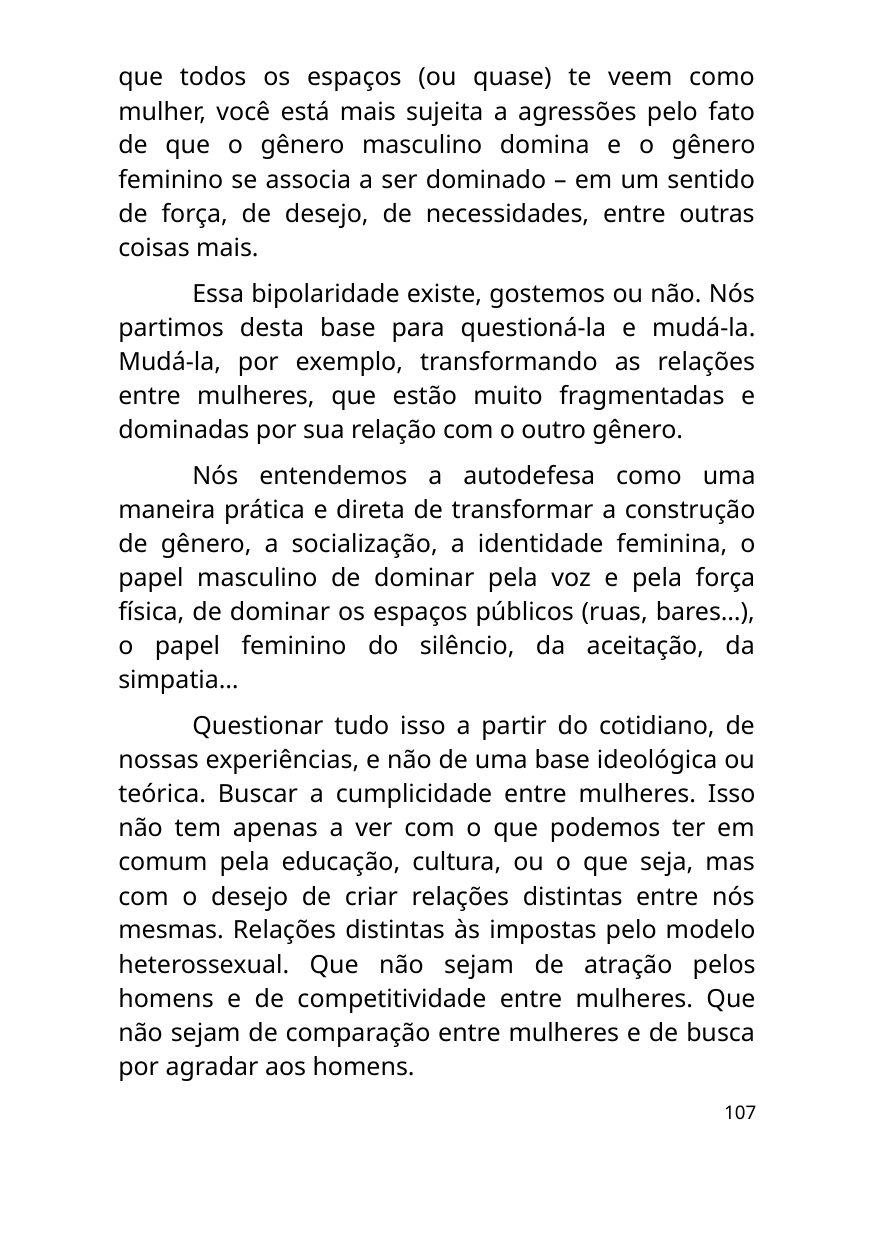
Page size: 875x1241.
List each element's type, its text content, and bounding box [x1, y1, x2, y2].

text Essa bipolaridade existe, gostemos ou não. Nós partimos desta base para questioná-la e mudá-la. Mudá-la, por exemplo, transformando as relações entre mulheres, que estão muito fragmentadas e dominadas por sua relação com o outro gênero. [118, 275, 756, 446]
text Questionar tudo isso a partir do cotidiano, de nossas experiências, e não de uma base ideológica ou teórica. Buscar a cumplicidade entre mulheres. Isso não tem apenas a ver com o que podemos ter em comum pela educação, cultura, ou o que seja, mas com o desejo de criar relações distintas entre nós mesmas. Relações distintas às impostas pelo modelo heterossexual. Que não sejam de atração pelos homens e de competitividade entre mulheres. Que não sejam de comparação entre mulheres e de busca por agradar aos homens. [118, 708, 756, 1082]
text que todos os espaços (ou quase) te veem como mulher, você está mais sujeita a agressões pelo fato de que o gênero masculino domina e o gênero feminino se associa a ser dominado – em um sentido de força, de desejo, de necessidades, entre outras coisas mais. [118, 59, 756, 263]
text Nós entendemos a autodefesa como uma maneira prática e direta de transformar a construção de gênero, a socialização, a identidade feminina, o papel masculino de dominar pela voz e pela força física, de dominar os espaços públicos (ruas, bares…), o papel feminino do silêncio, da aceitação, da simpatia… [118, 457, 756, 696]
